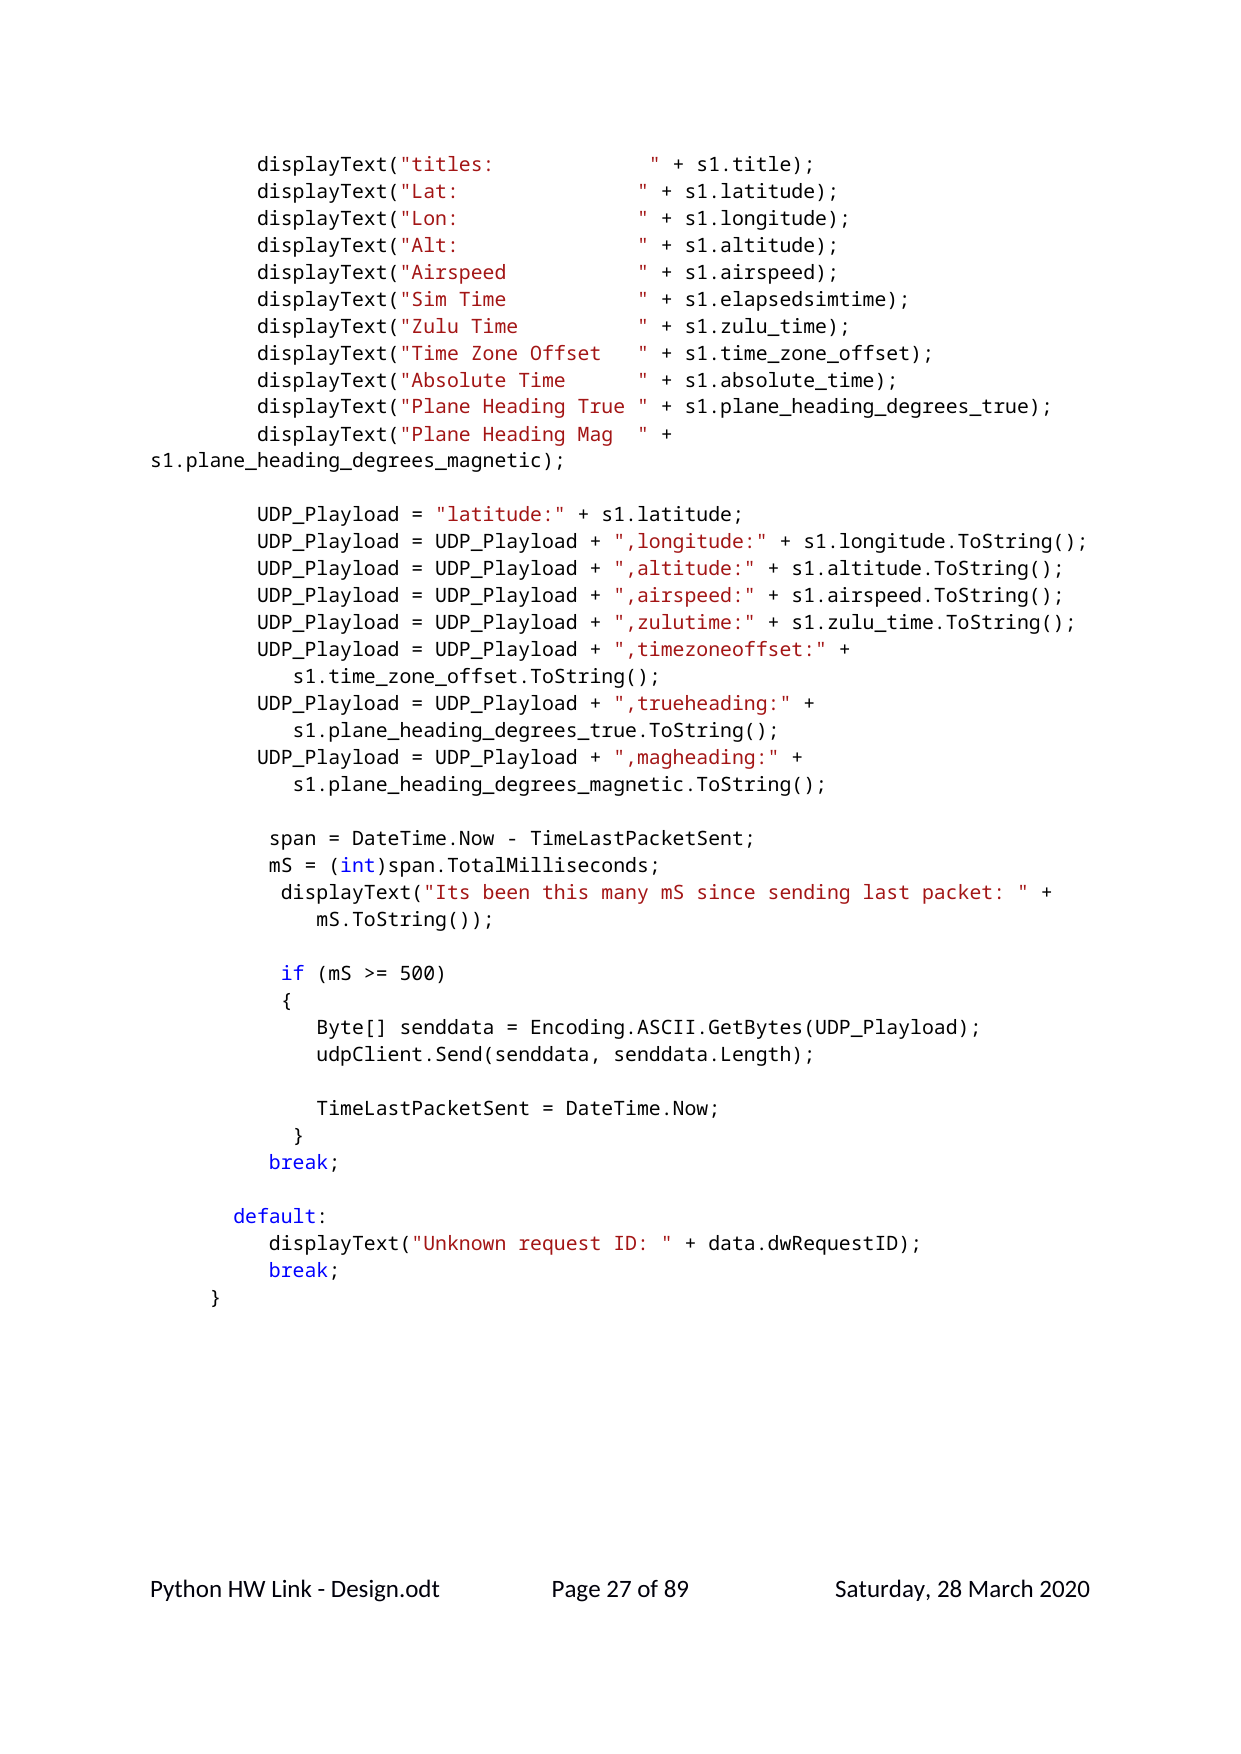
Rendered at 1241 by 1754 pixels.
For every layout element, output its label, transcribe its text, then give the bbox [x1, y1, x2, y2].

text UDP_Playload = UDP_Playload + ",altitude:" + s1.altitude.ToString(); [150, 555, 1090, 582]
text s1.plane_heading_degrees_true.ToString(); [150, 717, 1090, 743]
text Byte[] senddata = Encoding.ASCII.GetBytes(UDP_Playload); [150, 1013, 1090, 1040]
text displayText("Alt: " + s1.altitude); [150, 231, 1090, 258]
text displayText("Airspeed " + s1.airspeed); [150, 258, 1090, 285]
text displayText("Lat: " + s1.latitude); [150, 177, 1090, 204]
text if (mS >= 500) [150, 959, 1090, 986]
text displayText("Lon: " + s1.longitude); [150, 204, 1090, 231]
text udpClient.Send(senddata, senddata.Length); [150, 1040, 1090, 1067]
text break; [150, 1148, 1090, 1175]
text UDP_Playload = UDP_Playload + ",longitude:" + s1.longitude.ToString(); [150, 528, 1090, 555]
text s1.plane_heading_degrees_magnetic.ToString(); [150, 771, 1090, 797]
text break; [150, 1256, 1090, 1283]
text UDP_Playload = UDP_Playload + ",magheading:" + [150, 743, 1090, 771]
text UDP_Playload = UDP_Playload + ",zulutime:" + s1.zulu_time.ToString(); [150, 609, 1090, 636]
text } [150, 1121, 1090, 1148]
text displayText("Absolute Time " + s1.absolute_time); [150, 366, 1090, 393]
text UDP_Playload = UDP_Playload + ",airspeed:" + s1.airspeed.ToString(); [150, 582, 1090, 609]
text UDP_Playload = UDP_Playload + ",trueheading:" + [150, 689, 1090, 717]
text UDP_Playload = "latitude:" + s1.latitude; [150, 501, 1090, 528]
text displayText("Plane Heading Mag " + s1.plane_heading_degrees_magnetic); [150, 420, 1090, 474]
text mS.ToString()); [150, 905, 1090, 932]
text displayText("titles: " + s1.title); [150, 150, 1090, 177]
text displayText("Zulu Time " + s1.zulu_time); [150, 312, 1090, 339]
text TimeLastPacketSent = DateTime.Now; [150, 1094, 1090, 1121]
text { [150, 986, 1090, 1013]
text span = DateTime.Now - TimeLastPacketSent; [150, 824, 1090, 851]
text s1.time_zone_offset.ToString(); [150, 663, 1090, 689]
text mS = (int)span.TotalMilliseconds; [150, 851, 1090, 878]
text default: [150, 1202, 1090, 1229]
text displayText("Sim Time " + s1.elapsedsimtime); [150, 285, 1090, 312]
text displayText("Its been this many mS since sending last packet: " + [150, 878, 1090, 905]
text } [150, 1283, 1090, 1310]
text displayText("Time Zone Offset " + s1.time_zone_offset); [150, 339, 1090, 366]
text UDP_Playload = UDP_Playload + ",timezoneoffset:" + [150, 636, 1090, 663]
text displayText("Unknown request ID: " + data.dwRequestID); [150, 1229, 1090, 1256]
text displayText("Plane Heading True " + s1.plane_heading_degrees_true); [150, 393, 1090, 420]
